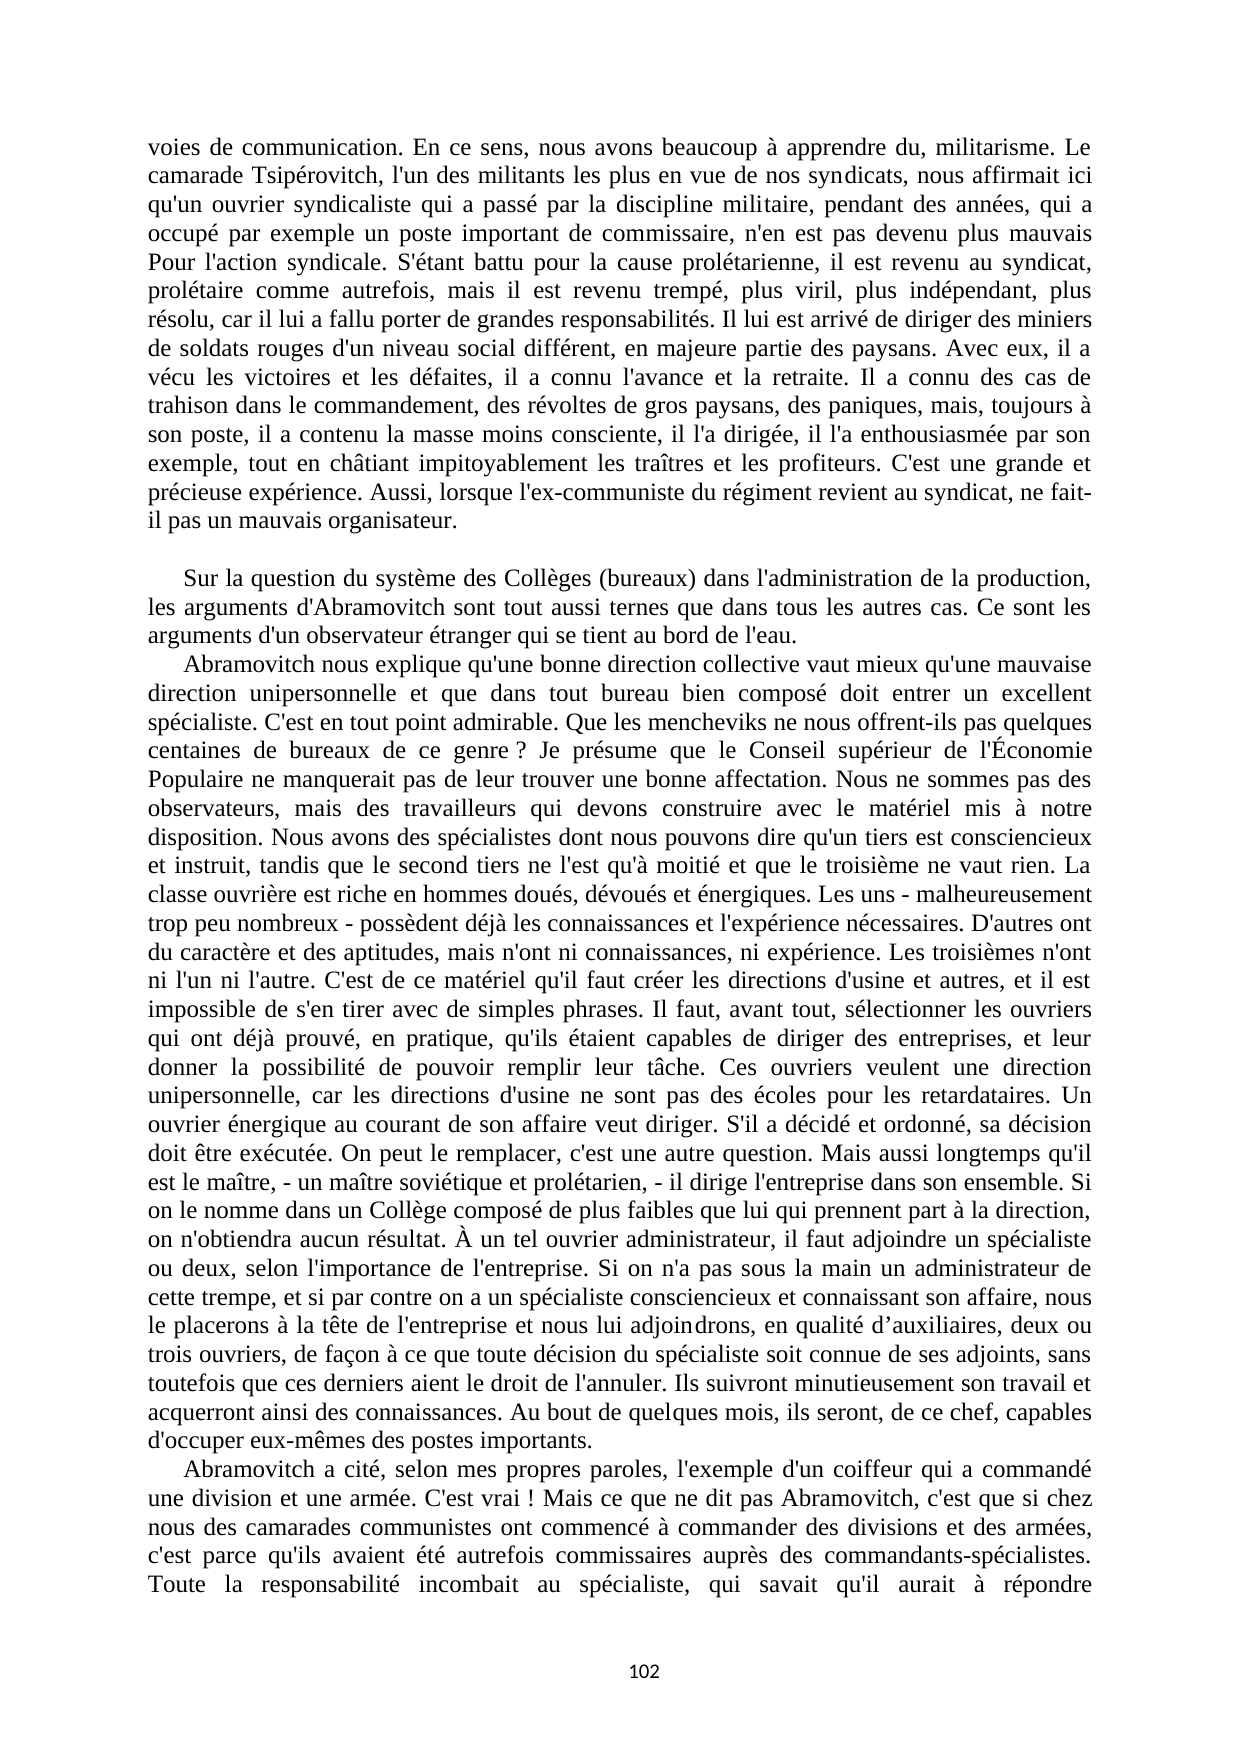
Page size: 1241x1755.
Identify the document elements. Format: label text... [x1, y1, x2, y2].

text Abramovitch nous explique qu'une bonne direction collective vaut mieux qu'une mauvaise direction unipersonnelle et que dans tout bureau bien composé doit entrer un excellent spécialiste. C'est en tout point admirable. Que les mencheviks ne nous offrent-ils pas quelques centaines de bureaux de ce genre ? Je présume que le Con­seil supérieur de l'Économie Populaire ne manquerait pas de leur trouver une bonne affectation. Nous ne sommes pas des observateurs, mais des travailleurs qui devons construire avec le matériel mis à notre disposition. Nous avons des spécialistes dont nous pouvons dire qu'un tiers est consciencieux et instruit, tandis que le second tiers ne l'est qu'à moitié et que le troisième ne vaut rien. La classe ouvrière est riche en hommes doués, dévoués et énergiques. Les uns - malheureusement trop peu nombreux - possèdent déjà les connaissances et l'expérience nécessaires. D'autres ont du caractère et des aptitudes, mais n'ont ni connaissances, ni expérience. Les troisièmes n'ont ni l'un ni l'autre. C'est de ce matériel qu'il faut créer les directions d'usine et autres, et il est impossible de s'en tirer avec de simples phrases. Il faut, avant tout, sélectionner les ouvriers qui ont déjà prouvé, en pratique, qu'ils étaient capables de diriger des entreprises, et leur donner la possibilité de pouvoir remplir leur tâche. Ces ouvriers veulent une direction unipersonnelle, car les directions d'usine ne sont pas des écoles pour les retardataires. Un ouvrier énergique au courant de son affaire veut diriger. S'il a décidé et ordonné, sa décision doit être exécutée. On peut le remplacer, c'est une autre question. Mais aussi longtemps qu'il est le maître, - un maître sovié­tique et prolétarien, - il dirige l'entreprise dans son ensemble. Si on le nomme dans un Collège composé de plus faibles que lui qui prennent part à la direction, on n'obtiendra aucun résultat. À un tel ouvrier administrateur, il faut adjoindre un spécialiste ou deux, selon l'importance de l'entreprise. Si on n'a pas sous la main un administrateur de cette trempe, et si par contre on a un spécialiste consciencieux et connaissant son affaire, nous le placerons à la tête de l'entreprise et nous lui adjoin­drons, en qualité d’auxiliaires, deux ou trois ouvriers, de façon à ce que toute décision du spécialiste soit connue de ses adjoints, sans toutefois que ces derniers aient le droit de l'annuler. Ils suivront minutieusement son travail et acquerront ainsi des connaissances. Au bout de quel­ques mois, ils seront, de ce chef, capables d'occuper eux-mêmes des postes importants. [148, 649, 1093, 1454]
text Abramovitch a cité, selon mes propres paroles, l'exemple d'un coiffeur qui a commandé une division et une armée. C'est vrai ! Mais ce que ne dit pas Abramo­vitch, c'est que si chez nous des camarades communistes ont commencé à comman­der des divisions et des armées, c'est parce qu'ils avaient été autrefois commissaires auprès des commandants-spécialistes. Toute la responsabilité incombait au spécia­liste, qui savait qu'il aurait à répondre [148, 1454, 1093, 1598]
text voies de communication. En ce sens, nous avons beaucoup à apprendre du, militarisme. Le camarade Tsipérovitch, l'un des militants les plus en vue de nos syn­di­cats, nous affirmait ici qu'un ouvrier syndicaliste qui a passé par la discipline mili­taire, pen­dant des années, qui a occupé par exemple un poste important de com­missaire, n'en est pas devenu plus mauvais Pour l'action syndicale. S'étant battu pour la cause prolétarienne, il est revenu au syndicat, prolétaire comme autrefois, mais il est revenu trempé, plus viril, plus indépendant, plus résolu, car il lui a fallu porter de grandes responsabilités. Il lui est arrivé de diriger des miniers de soldats rouges d'un niveau social différent, en majeure partie des paysans. Avec eux, il a vécu les vic­toires et les défaites, il a connu l'avance et la retraite. Il a connu des cas de trahison dans le commandement, des révoltes de gros paysans, des paniques, mais, toujours à son poste, il a contenu la masse moins consciente, il l'a dirigée, il l'a enthousiasmée par son exemple, tout en châtiant impitoyablement les traîtres et les profiteurs. C'est une grande et précieuse expérience. Aussi, lorsque l'ex-communiste du régiment revient au syndicat, ne fait-il pas un mauvais organisateur. [148, 132, 1093, 534]
text Sur la question du système des Collèges (bureaux) dans l'administration de la production, les arguments d'Abramovitch sont tout aussi ternes que dans tous les autres cas. Ce sont les arguments d'un observateur étranger qui se tient au bord de l'eau. [148, 563, 1093, 649]
